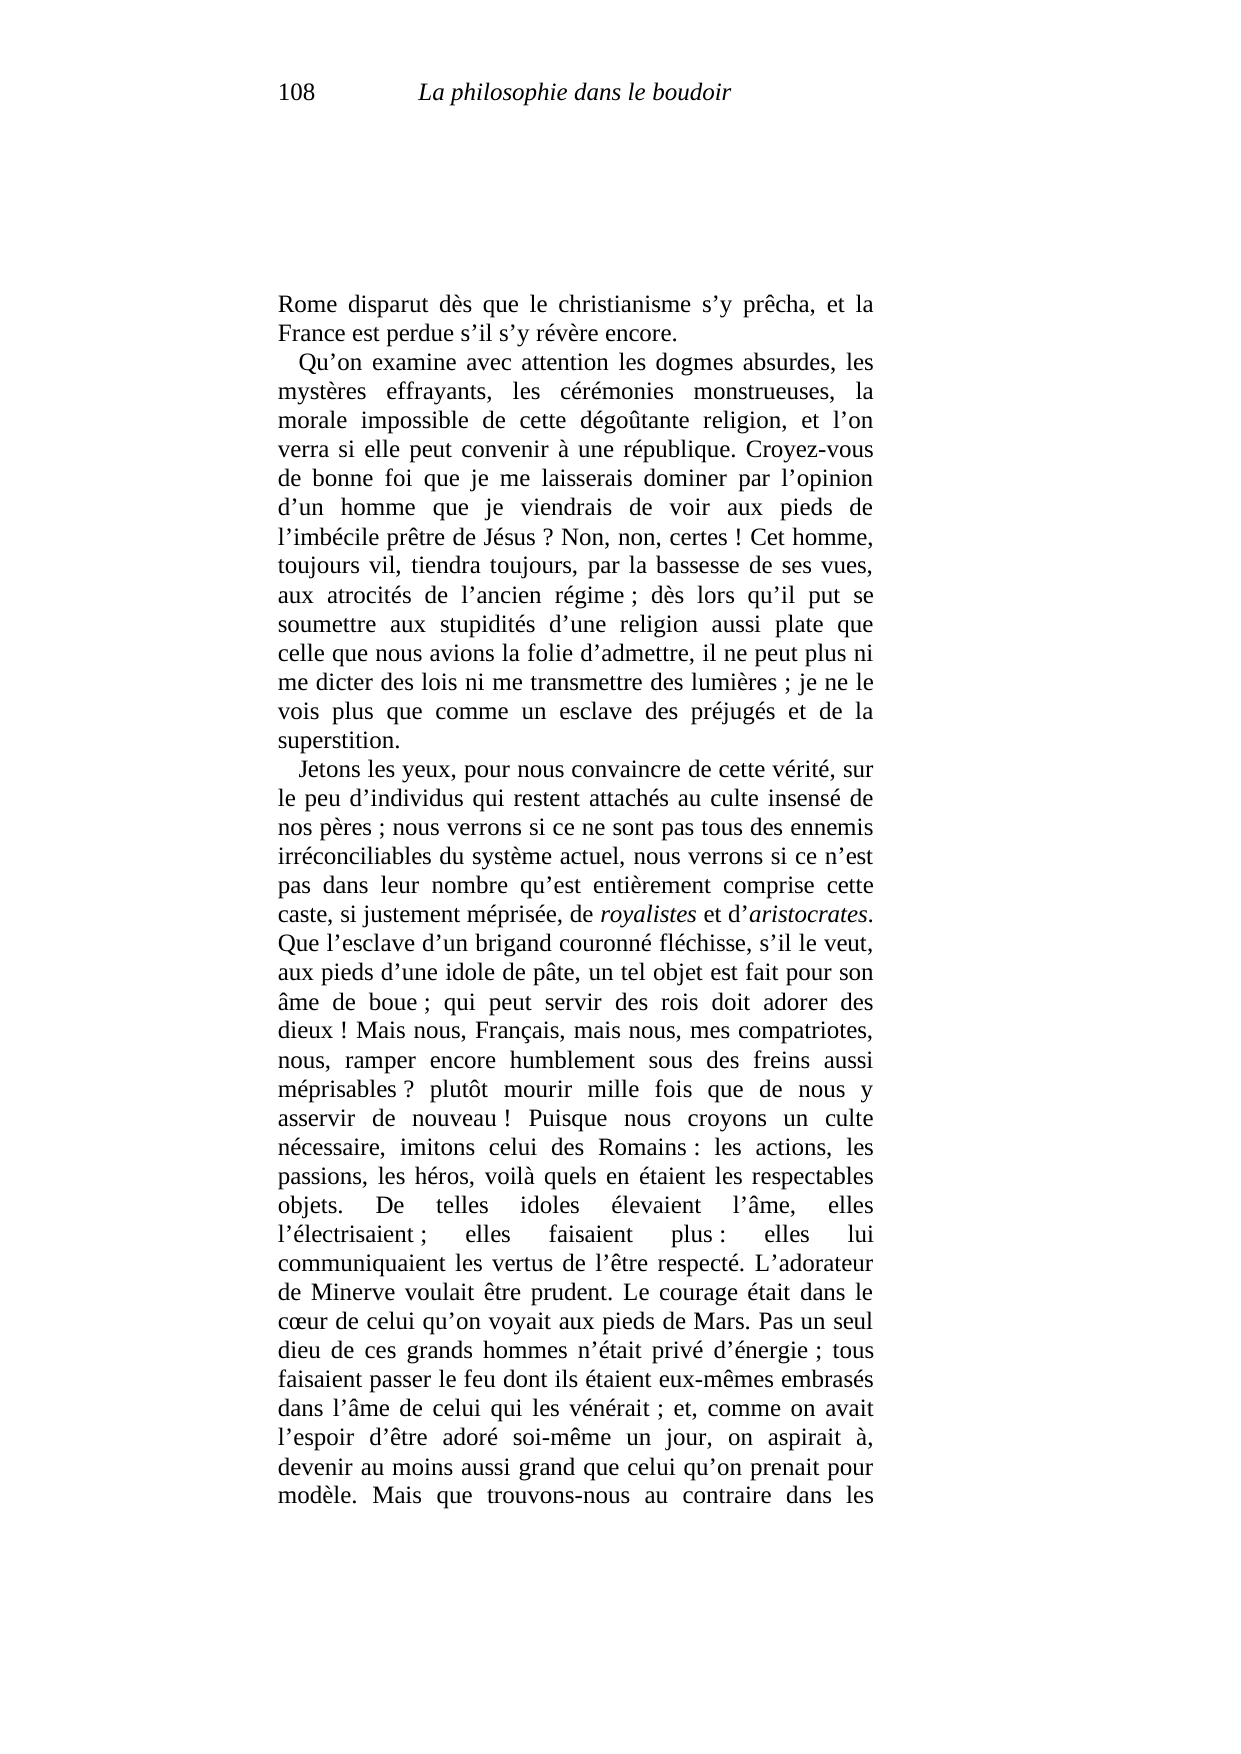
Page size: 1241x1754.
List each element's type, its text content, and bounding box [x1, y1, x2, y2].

text Qu’on examine avec attention les dogmes absurdes, les mystères effrayants, les cérémonies monstrueuses, la morale impossible de cette dégoûtante religion, et l’on verra si elle peut convenir à une république. Croyez-vous de bonne foi que je me laisserais dominer par l’opinion d’un homme que je viendrais de voir aux pieds de l’imbécile prêtre de Jésus ? Non, non, certes ! Cet homme, toujours vil, tiendra toujours, par la bassesse de ses vues, aux atrocités de l’ancien régime ; dès lors qu’il put se soumettre aux stupidités d’une religion aussi plate que celle que nous avions la folie d’admettre, il ne peut plus ni me dicter des lois ni me transmettre des lumières ; je ne le vois plus que comme un esclave des préjugés et de la superstition. [278, 347, 874, 754]
text Jetons les yeux, pour nous convaincre de cette vérité, sur le peu d’individus qui restent attachés au culte insensé de nos pères ; nous verrons si ce ne sont pas tous des ennemis irréconciliables du système actuel, nous verrons si ce n’est pas dans leur nombre qu’est entièrement comprise cette caste, si justement méprisée, de royalistes et d’aristocrates. Que l’esclave d’un brigand couronné fléchisse, s’il le veut, aux pieds d’une idole de pâte, un tel objet est fait pour son âme de boue ; qui peut servir des rois doit adorer des dieux ! Mais nous, Français, mais nous, mes compatriotes, nous, ramper encore humblement sous des freins aussi méprisables ? plutôt mourir mille fois que de nous y asservir de nouveau ! Puisque nous croyons un culte nécessaire, imitons celui des Romains : les actions, les passions, les héros, voilà quels en étaient les respectables objets. De telles idoles élevaient l’âme, elles l’électrisaient ; elles faisaient plus : elles lui communiquaient les vertus de l’être respecté. L’adorateur de Minerve voulait être prudent. Le courage était dans le cœur de celui qu’on voyait aux pieds de Mars. Pas un seul dieu de ces grands hommes n’était privé d’énergie ; tous faisaient passer le feu dont ils étaient eux-mêmes embrasés dans l’âme de celui qui les vénérait ; et, comme on avait l’espoir d’être adoré soi-même un jour, on aspirait à, devenir au moins aussi grand que celui qu’on prenait pour modèle. Mais que trouvons-nous au contraire dans les [278, 754, 874, 1509]
text Rome disparut dès que le christianisme s’y prêcha, et la France est perdue s’il s’y révère encore. [278, 289, 874, 347]
